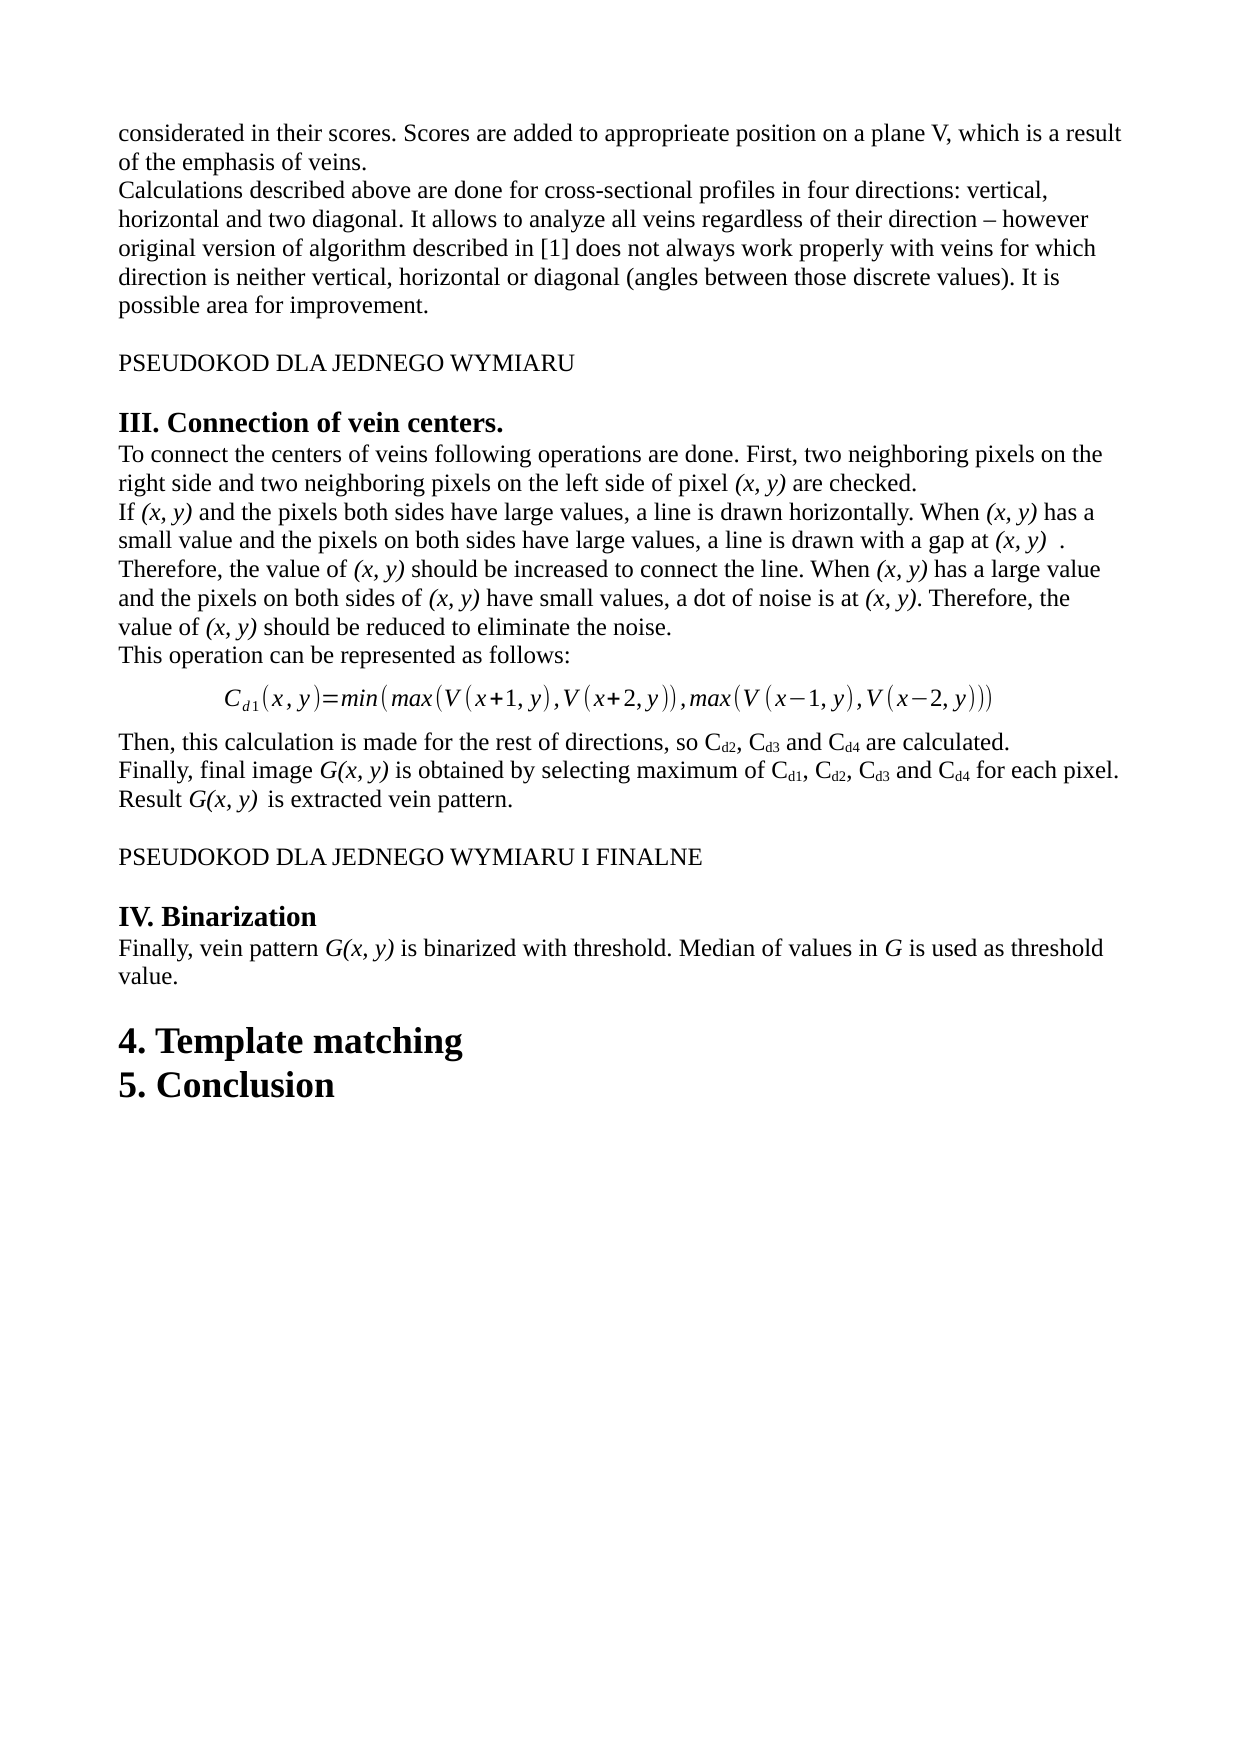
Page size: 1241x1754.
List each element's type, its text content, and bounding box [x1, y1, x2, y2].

text This operation can be represented as follows: [118, 640, 1122, 669]
text Calculations described above are done for cross-sectional profiles in four directions: vertical, horizontal and two diagonal. It allows to analyze all veins regardless of their direction – however original version of algorithm described in [1] does not always work properly with veins for which direction is neither vertical, horizontal or diagonal (angles between those discrete values). It is possible area for improvement. [118, 176, 1122, 319]
text Then, this calculation is made for the rest of directions, so Cd2, Cd3 and Cd4 are calculated. [118, 727, 1122, 755]
text Finally, vein pattern G(x, y) is binarized with threshold. Median of values in G is used as threshold value. [118, 933, 1122, 990]
text If (x, y) and the pixels both sides have large values, a line is drawn horizontally. When (x, y) has a small value and the pixels on both sides have large values, a line is drawn with a gap at (x, y) . Therefore, the value of (x, y) should be increased to connect the line. When (x, y) has a large value and the pixels on both sides of (x, y) have small values, a dot of noise is at (x, y). Therefore, the value of (x, y) should be reduced to eliminate the noise. [118, 497, 1122, 640]
text PSEUDOKOD DLA JEDNEGO WYMIARU [118, 348, 1122, 377]
text IV. Binarization [118, 899, 1122, 933]
text PSEUDOKOD DLA JEDNEGO WYMIARU I FINALNE [118, 842, 1122, 870]
text 5. Conclusion [118, 1062, 1122, 1105]
text 4. Template matching [118, 1019, 1122, 1062]
text considerated in their scores. Scores are added to approprieate position on a plane V, which is a result of the emphasis of veins. [118, 118, 1122, 176]
text Finally, final image G(x, y) is obtained by selecting maximum of Cd1, Cd2, Cd3 and Cd4 for each pixel. Result G(x, y) is extracted vein pattern. [118, 755, 1122, 813]
text III. Connection of vein centers. [118, 406, 1122, 439]
text To connect the centers of veins following operations are done. First, two neighboring pixels on the right side and two neighboring pixels on the left side of pixel (x, y) are checked. [118, 439, 1122, 497]
